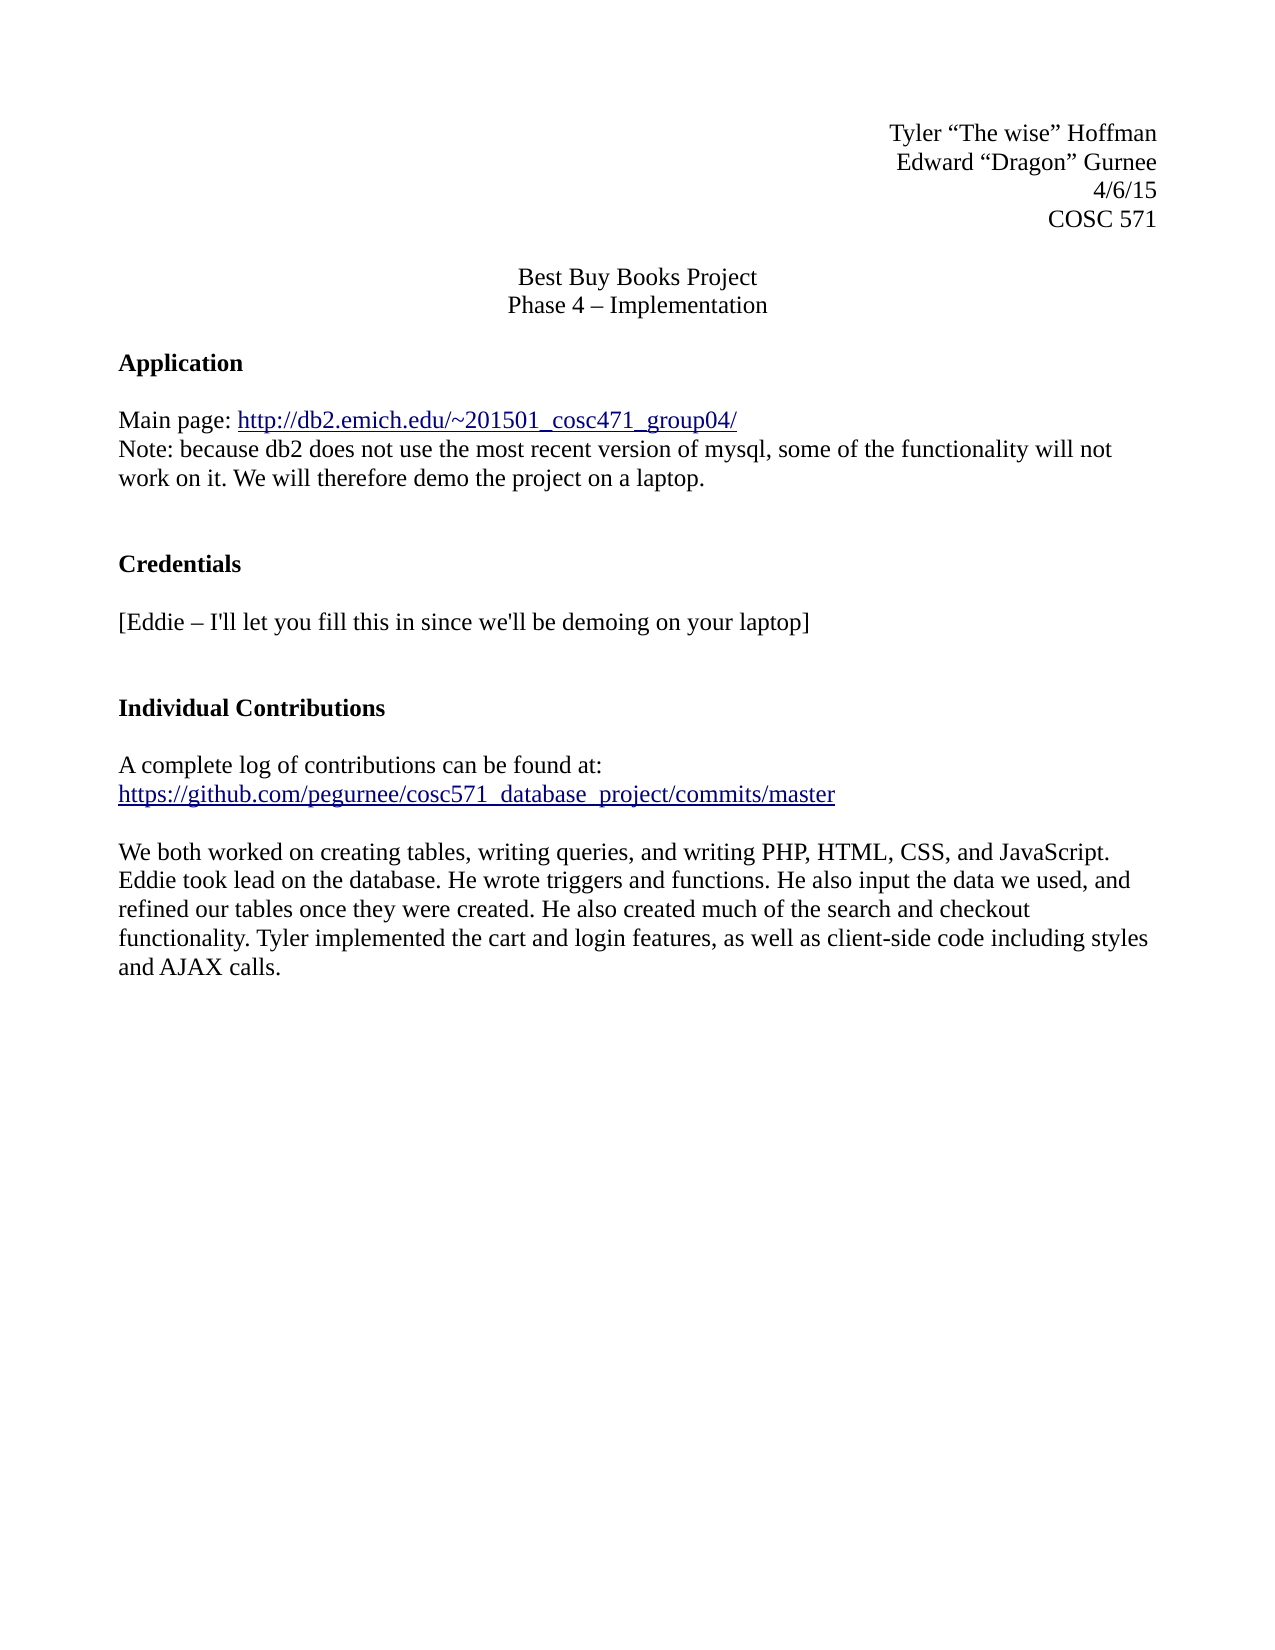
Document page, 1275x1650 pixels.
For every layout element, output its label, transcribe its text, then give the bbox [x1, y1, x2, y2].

text Note: because db2 does not use the most recent version of mysql, some of the functionality will not work on it. We will therefore demo the project on a laptop. [118, 434, 1157, 492]
text Phase 4 – Implementation [118, 291, 1157, 319]
text Edward “Dragon” Gurnee [118, 147, 1157, 176]
text Tyler “The wise” Hoffman [118, 118, 1157, 147]
text Application [118, 348, 1157, 377]
text Main page: http://db2.emich.edu/~201501_cosc471_group04/ [118, 406, 1157, 434]
text A complete log of contributions can be found at: https://github.com/pegurnee/cosc571_database_project/commits/master [118, 751, 1157, 808]
text Credentials [118, 549, 1157, 578]
text Best Buy Books Project [118, 262, 1157, 291]
text Individual Contributions [118, 693, 1157, 722]
text COSC 571 [118, 204, 1157, 233]
text We both worked on creating tables, writing queries, and writing PHP, HTML, CSS, and JavaScript. Eddie took lead on the database. He wrote triggers and functions. He also input the data we used, and refined our tables once they were created. He also created much of the search and checkout functionality. Tyler implemented the cart and login features, as well as client-side code including styles and AJAX calls. [118, 837, 1157, 981]
text 4/6/15 [118, 176, 1157, 204]
text [Eddie – I'll let you fill this in since we'll be demoing on your laptop] [118, 607, 1157, 636]
